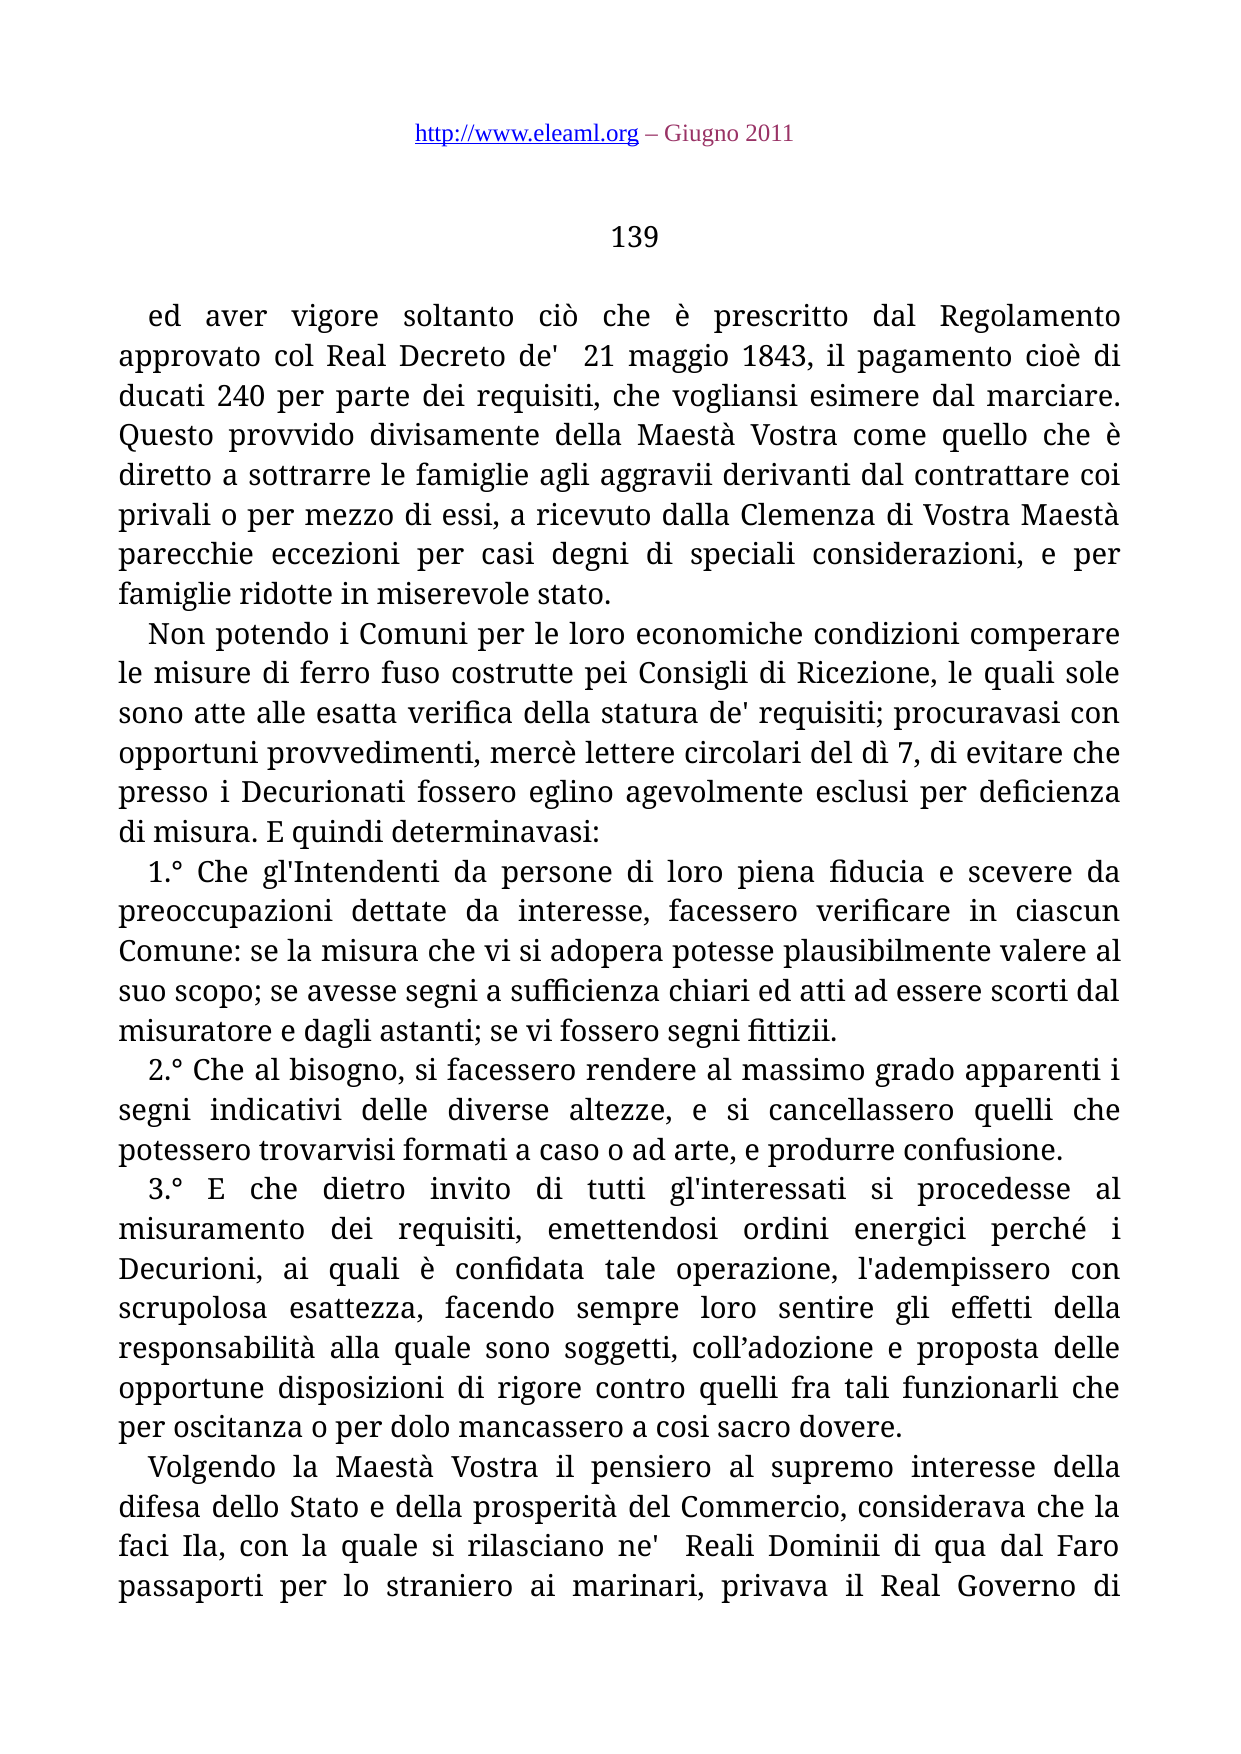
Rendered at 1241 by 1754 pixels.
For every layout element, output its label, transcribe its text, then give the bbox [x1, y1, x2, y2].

text 1.° Che gl'Intendenti da persone di loro piena fiducia e scevere da preoccupazioni dettate da interesse, facessero verificare in ciascun Comune: se la misura che vi si adopera potesse plausibilmente valere al suo scopo; se avesse segni a sufficienza chiari ed atti ad essere scorti dal misuratore e dagli astanti; se vi fossero segni fittizii. [118, 851, 1122, 1049]
text ed aver vigore soltanto ciò che è prescritto dal Regolamento approvato col Real Decreto de' 21 maggio 1843, il pagamento cioè di ducati 240 per parte dei requisiti, che vogliansi esimere dal marciare. Questo provvido divisamente della Maestà Vostra come quello che è diretto a sottrarre le famiglie agli aggravii derivanti dal contrattare coi privali o per mezzo di essi, a ricevuto dalla Clemenza di Vostra Maestà parecchie eccezioni per casi degni di speciali considerazioni, e per famiglie ridotte in miserevole stato. [118, 295, 1122, 613]
text Volgendo la Maestà Vostra il pensiero al supremo interesse della difesa dello Stato e della prosperità del Commercio, considerava che la faci Ila, con la quale si rilasciano ne' Reali Dominii di qua dal Faro passaporti per lo straniero ai marinari, privava il Real Governo di [118, 1446, 1122, 1605]
text 139 [118, 216, 1122, 256]
text Non potendo i Comuni per le loro economiche condizioni comperare le misure di ferro fuso costrutte pei Consigli di Ricezione, le quali sole sono atte alle esatta verifica della statura de' requisiti; procuravasi con opportuni provvedimenti, mercè lettere circolari del dì 7, di evitare che presso i Decurionati fossero eglino agevolmente esclusi per deficienza di misura. E quindi determinavasi: [118, 613, 1122, 851]
text 3.° E che dietro invito di tutti gl'interessati si procedesse al misuramento dei requisiti, emettendosi ordini energici perché i Decurioni, ai quali è confidata tale operazione, l'adempissero con scrupolosa esattezza, facendo sempre loro sentire gli effetti della responsabilità alla quale sono soggetti, coll’adozione e proposta delle opportune disposizioni di rigore contro quelli fra tali funzionarli che per oscitanza o per dolo mancassero a cosi sacro dovere. [118, 1168, 1122, 1446]
text 2.° Che al bisogno, si facessero rendere al massimo grado apparenti i segni indicativi delle diverse altezze, e si cancellassero quelli che potessero trovarvisi formati a caso o ad arte, e produrre confusione. [118, 1049, 1122, 1168]
